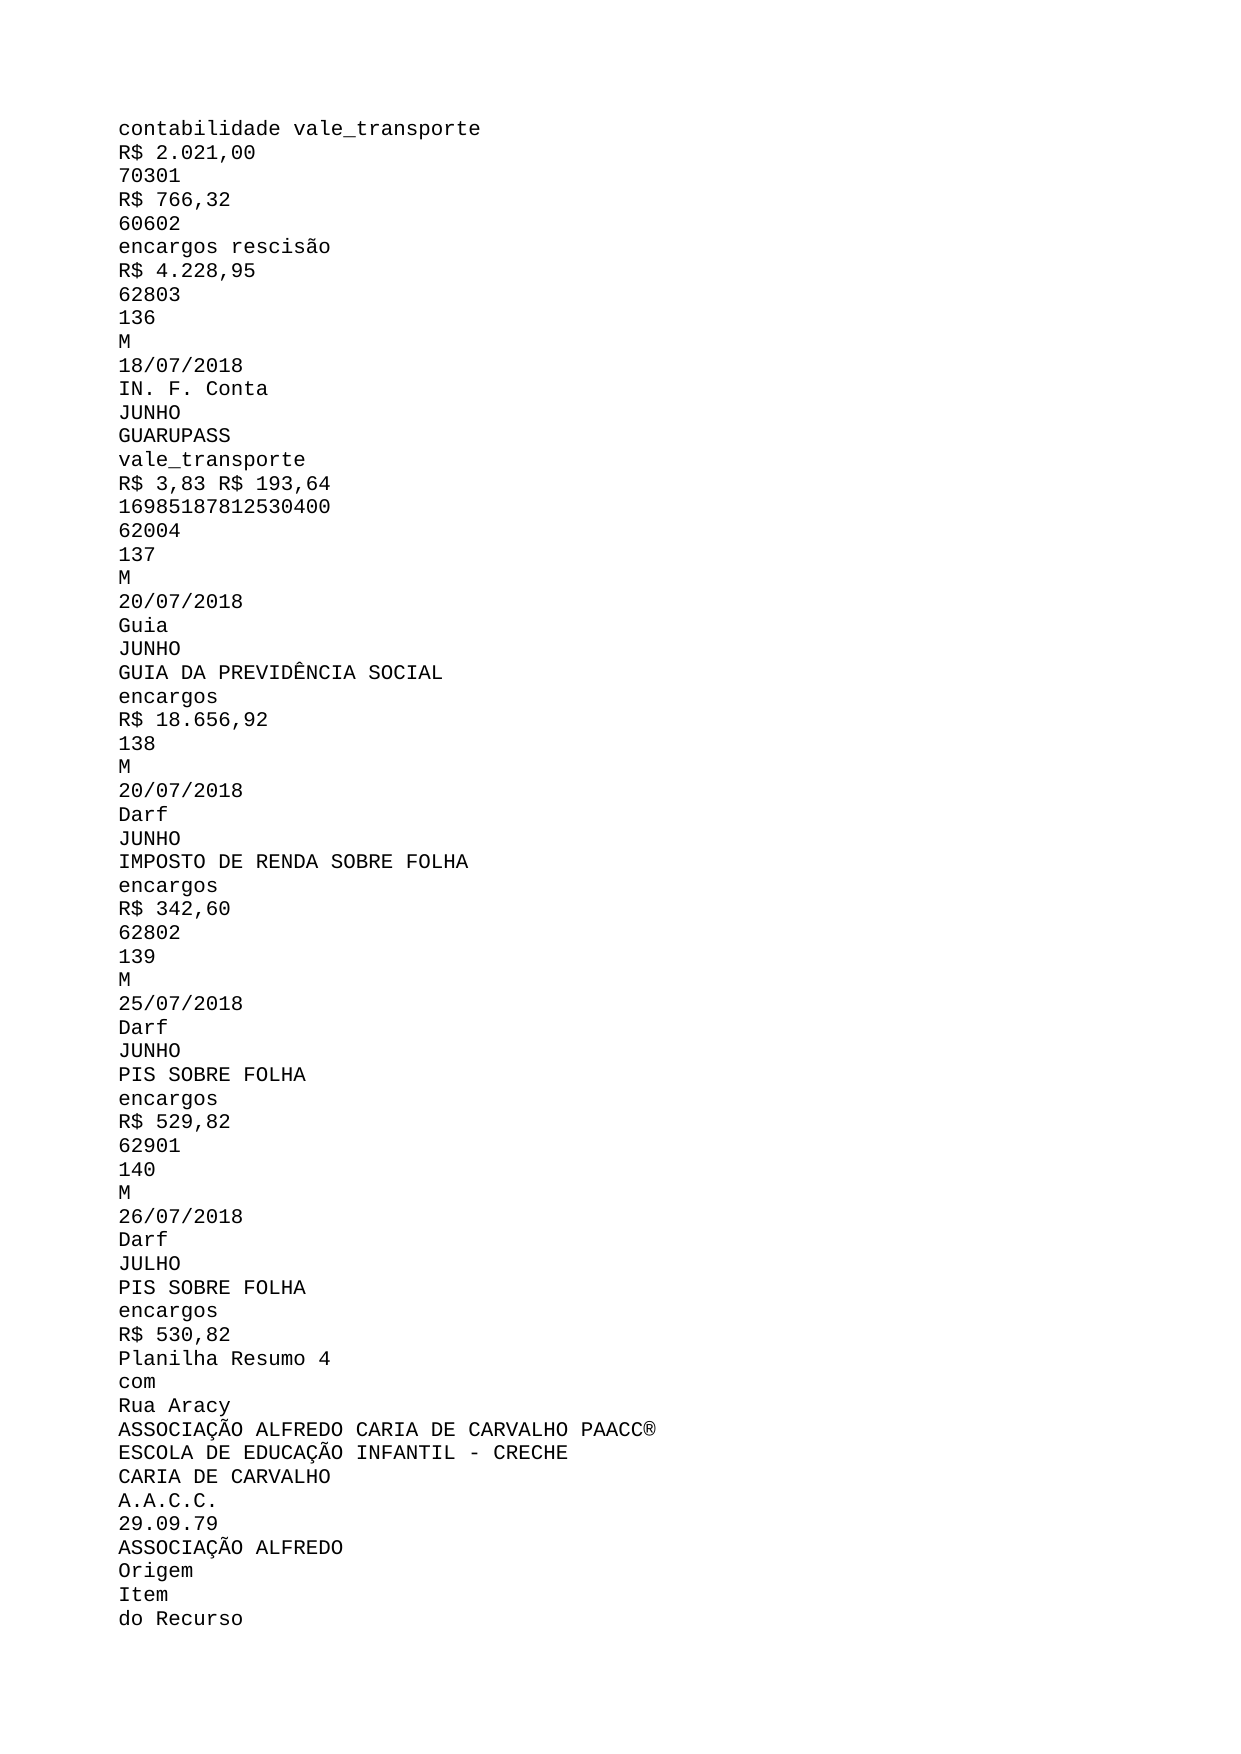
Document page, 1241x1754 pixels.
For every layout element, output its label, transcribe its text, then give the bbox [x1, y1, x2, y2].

text M [118, 1182, 1122, 1206]
text IN. F. Conta [118, 378, 1122, 402]
text encargos [118, 686, 1122, 709]
text R$ 766,32 [118, 189, 1122, 213]
text 62004 [118, 520, 1122, 544]
text M [118, 969, 1122, 993]
text 62802 [118, 922, 1122, 946]
text Darf [118, 804, 1122, 827]
text R$ 4.228,95 [118, 260, 1122, 284]
text 16985187812530400 [118, 496, 1122, 520]
text 20/07/2018 [118, 780, 1122, 804]
text R$ 530,82 [118, 1324, 1122, 1348]
text R$ 2.021,00 [118, 142, 1122, 165]
text JUNHO [118, 402, 1122, 426]
text M [118, 757, 1122, 780]
text Darf [118, 1017, 1122, 1040]
text JUNHO [118, 827, 1122, 851]
text Item [118, 1584, 1122, 1608]
text 20/07/2018 [118, 591, 1122, 615]
text GUARUPASS [118, 426, 1122, 449]
text com [118, 1371, 1122, 1395]
text encargos rescisão [118, 236, 1122, 260]
text R$ 529,82 [118, 1111, 1122, 1135]
text M [118, 331, 1122, 354]
text 60602 [118, 213, 1122, 236]
text 25/07/2018 [118, 993, 1122, 1017]
text Planilha Resumo 4 [118, 1348, 1122, 1371]
text 70301 [118, 165, 1122, 189]
text A.A.C.C. [118, 1489, 1122, 1513]
text R$ 18.656,92 [118, 709, 1122, 733]
text 138 [118, 733, 1122, 757]
text encargos [118, 875, 1122, 898]
text Guia [118, 615, 1122, 638]
text GUIA DA PREVIDÊNCIA SOCIAL [118, 662, 1122, 686]
text R$ 342,60 [118, 898, 1122, 922]
text do Recurso [118, 1608, 1122, 1631]
text 136 [118, 307, 1122, 331]
text 137 [118, 544, 1122, 567]
text 18/07/2018 [118, 354, 1122, 378]
text ESCOLA DE EDUCAÇÃO INFANTIL - CRECHE [118, 1442, 1122, 1466]
text JUNHO [118, 638, 1122, 662]
text M [118, 567, 1122, 591]
text 29.09.79 [118, 1513, 1122, 1537]
text 139 [118, 946, 1122, 969]
text 62901 [118, 1135, 1122, 1158]
text PIS SOBRE FOLHA [118, 1277, 1122, 1300]
text contabilidade vale_transporte [118, 118, 1122, 142]
text encargos [118, 1300, 1122, 1324]
text Origem [118, 1561, 1122, 1584]
text 140 [118, 1158, 1122, 1182]
text JUNHO [118, 1040, 1122, 1064]
text JULHO [118, 1253, 1122, 1277]
text 26/07/2018 [118, 1206, 1122, 1229]
text IMPOSTO DE RENDA SOBRE FOLHA [118, 851, 1122, 875]
text encargos [118, 1088, 1122, 1111]
text 62803 [118, 284, 1122, 307]
text R$ 3,83 R$ 193,64 [118, 473, 1122, 496]
text Darf [118, 1229, 1122, 1253]
text Rua Aracy [118, 1395, 1122, 1419]
text vale_transporte [118, 449, 1122, 473]
text ASSOCIAÇÃO ALFREDO CARIA DE CARVALHO PAACC® [118, 1419, 1122, 1442]
text CARIA DE CARVALHO [118, 1466, 1122, 1489]
text PIS SOBRE FOLHA [118, 1064, 1122, 1088]
text ASSOCIAÇÃO ALFREDO [118, 1537, 1122, 1561]
